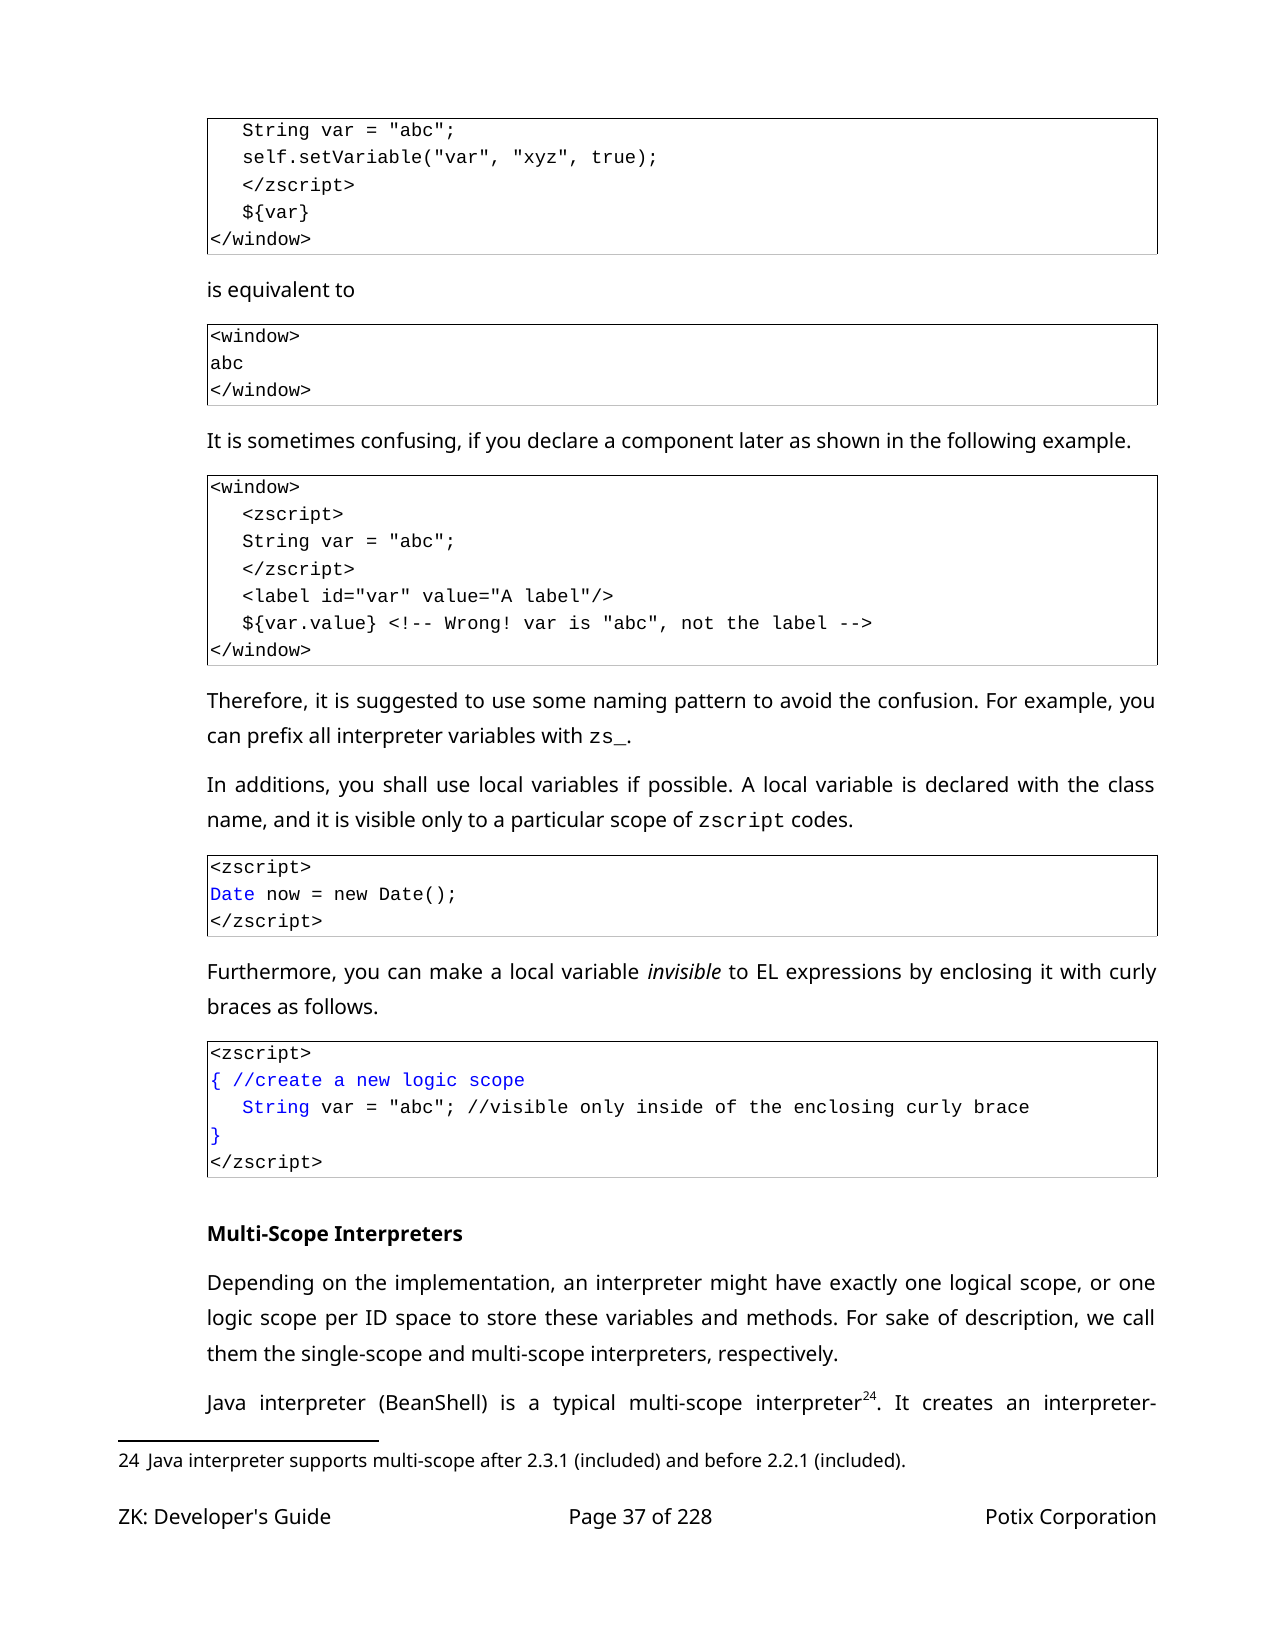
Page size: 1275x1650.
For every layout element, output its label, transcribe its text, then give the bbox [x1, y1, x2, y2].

text String var = "abc"; [208, 119, 1157, 142]
text { //create a new logic scope [208, 1068, 1157, 1092]
text <zscript> [208, 1042, 1157, 1065]
text </zscript> [208, 1150, 1157, 1177]
text abc [208, 351, 1157, 375]
text self.setVariable("var", "xyz", true); [208, 145, 1157, 169]
text ${var} [208, 200, 1157, 224]
text It is sometimes confusing, if you declare a component later as shown in the following example. [207, 426, 1157, 454]
text is equivalent to [207, 275, 1157, 303]
text Therefore, it is suggested to use some naming pattern to avoid the confusion. For example, you can prefix all interpreter variables with zs_. [207, 686, 1157, 749]
text ${var.value} <!-- Wrong! var is "abc", not the label --> [208, 611, 1157, 635]
text String var = "abc"; [208, 529, 1157, 553]
text </window> [208, 378, 1157, 405]
text Java interpreter supports multi-scope after 2.3.1 (included) and before 2.2.1 (included). [118, 1447, 1157, 1473]
text </zscript> [208, 909, 1157, 936]
text Furthermore, you can make a local variable invisible to EL expressions by enclosing it with curly braces as follows. [207, 957, 1157, 1020]
subtitle Multi-Scope Interpreters [207, 1219, 1157, 1248]
text In additions, you shall use local variables if possible. A local variable is declared with the class name, and it is visible only to a particular scope of zscript codes. [207, 770, 1157, 834]
text <zscript> [208, 502, 1157, 526]
text <zscript> [208, 856, 1157, 879]
text <window> [208, 476, 1157, 499]
text Depending on the implementation, an interpreter might have exactly one logical scope, or one logic scope per ID space to store these variables and methods. For sake of description, we call them the single-scope and multi-scope interpreters, respectively. [207, 1268, 1157, 1367]
text } [208, 1122, 1157, 1147]
text </window> [208, 638, 1157, 665]
text Date now = new Date(); [208, 882, 1157, 906]
text Java interpreter (BeanShell) is a typical multi-scope interpreter. It creates an interpreter- [207, 1388, 1157, 1416]
text </zscript> [208, 172, 1157, 197]
text String var = "abc"; //visible only inside of the enclosing curly brace [208, 1095, 1157, 1119]
text </zscript> [208, 556, 1157, 581]
text </window> [208, 227, 1157, 254]
text <window> [208, 325, 1157, 348]
text <label id="var" value="A label"/> [208, 583, 1157, 608]
